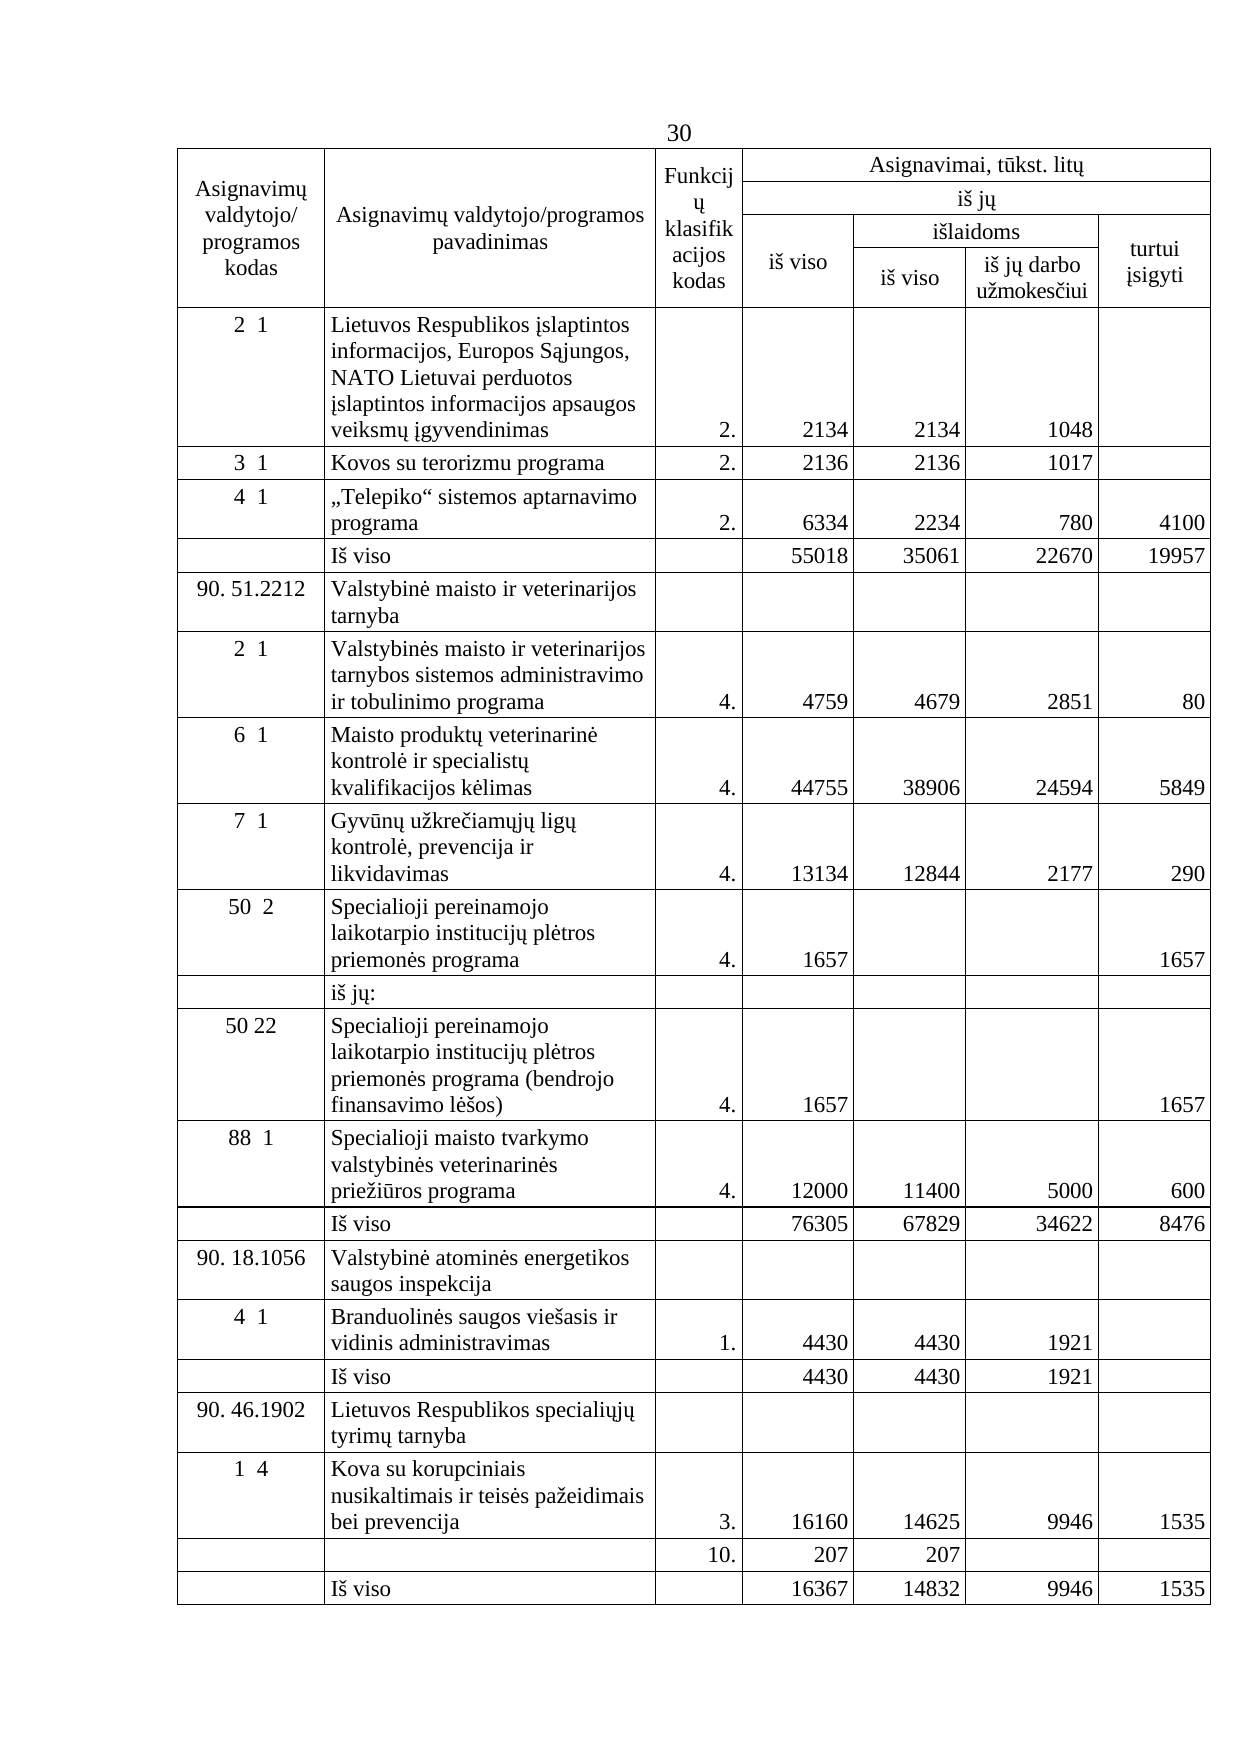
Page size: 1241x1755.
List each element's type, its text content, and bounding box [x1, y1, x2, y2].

table_cell 5849 [1099, 718, 1210, 803]
table_cell 50 2 [178, 890, 324, 975]
table_cell [966, 1393, 1098, 1452]
table_cell „Telepiko“ sistemos aptarnavimo programa [325, 480, 655, 538]
table_header Asignavimų valdytojo/programos pavadinimas [325, 149, 655, 307]
table_cell 4. [656, 632, 742, 717]
table_cell 2136 [743, 447, 853, 479]
table_cell [178, 539, 324, 572]
table_cell 90. 51.2212 [178, 573, 324, 631]
table_cell 1 4 [178, 1453, 324, 1537]
table_cell 4100 [1099, 480, 1210, 538]
table_cell 4. [656, 718, 742, 803]
table_cell 2134 [743, 308, 853, 446]
table_cell Specialioji pereinamojo laikotarpio institucijų plėtros priemonės programa (bendrojo finansavimo lėšos) [325, 1009, 655, 1120]
table_cell 7 1 [178, 804, 324, 889]
table_cell Iš viso [325, 1572, 655, 1604]
table_cell [854, 890, 965, 975]
table_cell 1535 [1099, 1572, 1210, 1604]
table_cell [854, 976, 965, 1008]
table_cell 35061 [854, 539, 965, 572]
table_cell [1099, 1241, 1210, 1299]
table_cell [854, 1009, 965, 1120]
table_cell [178, 1208, 324, 1239]
table_cell 600 [1099, 1121, 1210, 1206]
table_cell 4430 [854, 1300, 965, 1359]
table_cell [966, 1009, 1098, 1120]
table_cell [178, 1539, 324, 1571]
table_cell 19957 [1099, 539, 1210, 572]
table_cell iš viso [854, 248, 965, 307]
table_cell 1921 [966, 1300, 1098, 1359]
table_cell 2134 [854, 308, 965, 446]
table_cell Iš viso [325, 1360, 655, 1392]
table_cell 6 1 [178, 718, 324, 803]
table_cell 1657 [743, 1009, 853, 1120]
table_cell 1657 [1099, 1009, 1210, 1120]
table_cell [966, 976, 1098, 1008]
table_cell 12844 [854, 804, 965, 889]
table_cell Branduolinės saugos viešasis ir vidinis administravimas [325, 1300, 655, 1359]
table_cell [325, 1539, 655, 1571]
table_cell [656, 573, 742, 631]
table_cell [178, 976, 324, 1008]
table_cell 16367 [743, 1572, 853, 1604]
table_cell Iš viso [325, 539, 655, 572]
table_cell 55018 [743, 539, 853, 572]
table_cell 1657 [1099, 890, 1210, 975]
table_cell 11400 [854, 1121, 965, 1206]
table_cell 2. [656, 480, 742, 538]
table_cell 6334 [743, 480, 853, 538]
table_header Asignavimai, tūkst. litų [743, 149, 1210, 181]
table_cell [854, 1241, 965, 1299]
table_cell 4759 [743, 632, 853, 717]
table_cell Gyvūnų užkrečiamųjų ligų kontrolė, prevencija ir likvidavimas [325, 804, 655, 889]
table_cell 13134 [743, 804, 853, 889]
table_cell 207 [854, 1539, 965, 1571]
table_cell 4. [656, 890, 742, 975]
table_cell 1. [656, 1300, 742, 1359]
table_cell 9946 [966, 1572, 1098, 1604]
table_cell 2. [656, 308, 742, 446]
table_cell 207 [743, 1539, 853, 1571]
table_cell [1099, 976, 1210, 1008]
table_cell turtui įsigyti [1099, 215, 1210, 307]
table_cell Valstybinė maisto ir veterinarijos tarnyba [325, 573, 655, 631]
table_cell [854, 573, 965, 631]
table_cell 4430 [743, 1300, 853, 1359]
table_cell [966, 573, 1098, 631]
table_cell [743, 976, 853, 1008]
table_cell [1099, 1539, 1210, 1571]
table_cell 24594 [966, 718, 1098, 803]
table_cell [1099, 1300, 1210, 1359]
table_cell 1017 [966, 447, 1098, 479]
table_cell 10. [656, 1539, 742, 1571]
table_cell [1099, 308, 1210, 446]
table_cell Specialioji maisto tvarkymo valstybinės veterinarinės priežiūros programa [325, 1121, 655, 1206]
table_cell [656, 1208, 742, 1239]
table_cell 22670 [966, 539, 1098, 572]
table_cell 2 1 [178, 632, 324, 717]
table_cell 4. [656, 1121, 742, 1206]
table_cell 2851 [966, 632, 1098, 717]
table_cell Maisto produktų veterinarinė kontrolė ir specialistų kvalifikacijos kėlimas [325, 718, 655, 803]
table_cell [966, 890, 1098, 975]
table_cell 2177 [966, 804, 1098, 889]
table_cell 12000 [743, 1121, 853, 1206]
table_cell [656, 539, 742, 572]
table_cell 2 1 [178, 308, 324, 446]
table_cell [966, 1539, 1098, 1571]
table_cell [854, 1393, 965, 1452]
table_cell 34622 [966, 1208, 1098, 1239]
table_cell [1099, 573, 1210, 631]
table_cell 1921 [966, 1360, 1098, 1392]
table_cell Iš viso [325, 1208, 655, 1239]
table_cell 1535 [1099, 1453, 1210, 1537]
table_header Asignavimų valdytojo/ programos kodas [178, 149, 324, 307]
table_cell 4430 [743, 1360, 853, 1392]
table_cell [1099, 1360, 1210, 1392]
table_cell [178, 1360, 324, 1392]
table_cell 780 [966, 480, 1098, 538]
table_cell 80 [1099, 632, 1210, 717]
table_cell [656, 976, 742, 1008]
table_cell [1099, 447, 1210, 479]
table_cell Lietuvos Respublikos specialiųjų tyrimų tarnyba [325, 1393, 655, 1452]
table_cell 90. 46.1902 [178, 1393, 324, 1452]
table_cell 88 1 [178, 1121, 324, 1206]
table_cell 4679 [854, 632, 965, 717]
table_cell [656, 1572, 742, 1604]
table_cell 4 1 [178, 480, 324, 538]
table_cell iš viso [743, 215, 853, 307]
table_cell [966, 1241, 1098, 1299]
table_cell 38906 [854, 718, 965, 803]
table_cell iš jų: [325, 976, 655, 1008]
table_cell [1099, 1393, 1210, 1452]
table_cell Valstybinės maisto ir veterinarijos tarnybos sistemos administravimo ir tobulinimo programa [325, 632, 655, 717]
table_cell 4. [656, 804, 742, 889]
table_cell išlaidoms [854, 215, 1098, 247]
table_cell 50 22 [178, 1009, 324, 1120]
table_cell 14832 [854, 1572, 965, 1604]
table_cell [178, 1572, 324, 1604]
table_cell 2136 [854, 447, 965, 479]
table_cell 16160 [743, 1453, 853, 1537]
table_cell 2. [656, 447, 742, 479]
table_cell [656, 1241, 742, 1299]
table_cell 1048 [966, 308, 1098, 446]
table_cell 4 1 [178, 1300, 324, 1359]
table_cell 8476 [1099, 1208, 1210, 1239]
table_cell iš jų darbo užmokesčiui [966, 248, 1098, 307]
table_header Funkcijų klasifikacijos kodas [656, 149, 742, 307]
table_cell [743, 1393, 853, 1452]
table_cell [656, 1393, 742, 1452]
table_cell 4. [656, 1009, 742, 1120]
table_cell 3. [656, 1453, 742, 1537]
table_cell Kovos su terorizmu programa [325, 447, 655, 479]
table_cell 5000 [966, 1121, 1098, 1206]
table_cell Lietuvos Respublikos įslaptintos informacijos, Europos Sąjungos, NATO Lietuvai perduotos įslaptintos informacijos apsaugos veiksmų įgyvendinimas [325, 308, 655, 446]
table_cell 9946 [966, 1453, 1098, 1537]
table_cell [656, 1360, 742, 1392]
table_cell [743, 1241, 853, 1299]
table_cell 44755 [743, 718, 853, 803]
table_cell 3 1 [178, 447, 324, 479]
table_cell 1657 [743, 890, 853, 975]
table_cell Specialioji pereinamojo laikotarpio institucijų plėtros priemonės programa [325, 890, 655, 975]
table_cell Kova su korupciniais nusikaltimais ir teisės pažeidimais bei prevencija [325, 1453, 655, 1537]
table_cell iš jų [743, 182, 1210, 214]
table_cell 14625 [854, 1453, 965, 1537]
table_cell 67829 [854, 1208, 965, 1239]
table_cell 2234 [854, 480, 965, 538]
table_cell [743, 573, 853, 631]
table_cell 90. 18.1056 [178, 1241, 324, 1299]
table_cell 4430 [854, 1360, 965, 1392]
table_cell 290 [1099, 804, 1210, 889]
table_cell 76305 [743, 1208, 853, 1239]
table_cell Valstybinė atominės energetikos saugos inspekcija [325, 1241, 655, 1299]
